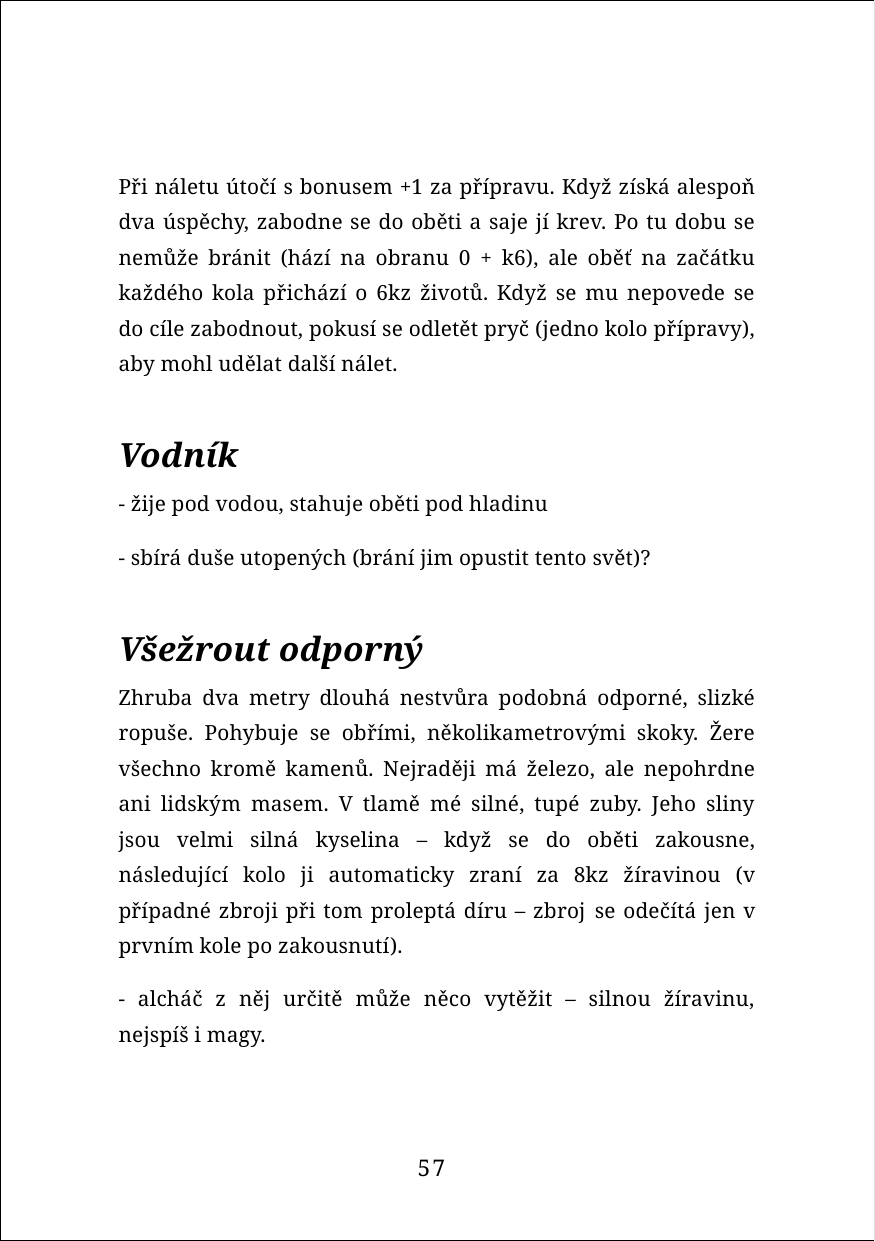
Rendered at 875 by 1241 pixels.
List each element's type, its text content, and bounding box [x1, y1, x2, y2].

subtitle Všežrout odporný [118, 625, 756, 671]
text - alcháč z něj určitě může něco vytěžit – silnou žíravinu, nejspíš i magy. [118, 984, 756, 1048]
text - sbírá duše utopených (brání jim opustit tento svět)? [118, 543, 756, 571]
text - žije pod vodou, stahuje oběti pod hladinu [118, 489, 756, 518]
text Zhruba dva metry dlouhá nestvůra podobná odporné, slizké ropuše. Pohybuje se obřími, několikametrovými skoky. Žere všechno kromě kamenů. Nejraději má železo, ale nepohrdne ani lidským masem. V tlamě mé silné, tupé zuby. Jeho sliny jsou velmi silná kyselina – když se do oběti zakousne, následující kolo ji automaticky zraní za 8kz žíravinou (v případné zbroji při tom proleptá díru – zbroj se odečítá jen v prvním kole po zakousnutí). [118, 683, 756, 960]
subtitle Vodník [118, 432, 756, 478]
text Při náletu útočí s bonusem +1 za přípravu. Když získá alespoň dva úspěchy, zabodne se do oběti a saje jí krev. Po tu dobu se nemůže bránit (hází na obranu 0 + k6), ale oběť na začátku každého kola přichází o 6kz životů. Když se mu nepovede se do cíle zabodnout, pokusí se odletět pryč (jedno kolo přípravy), aby mohl udělat další nálet. [118, 172, 756, 378]
